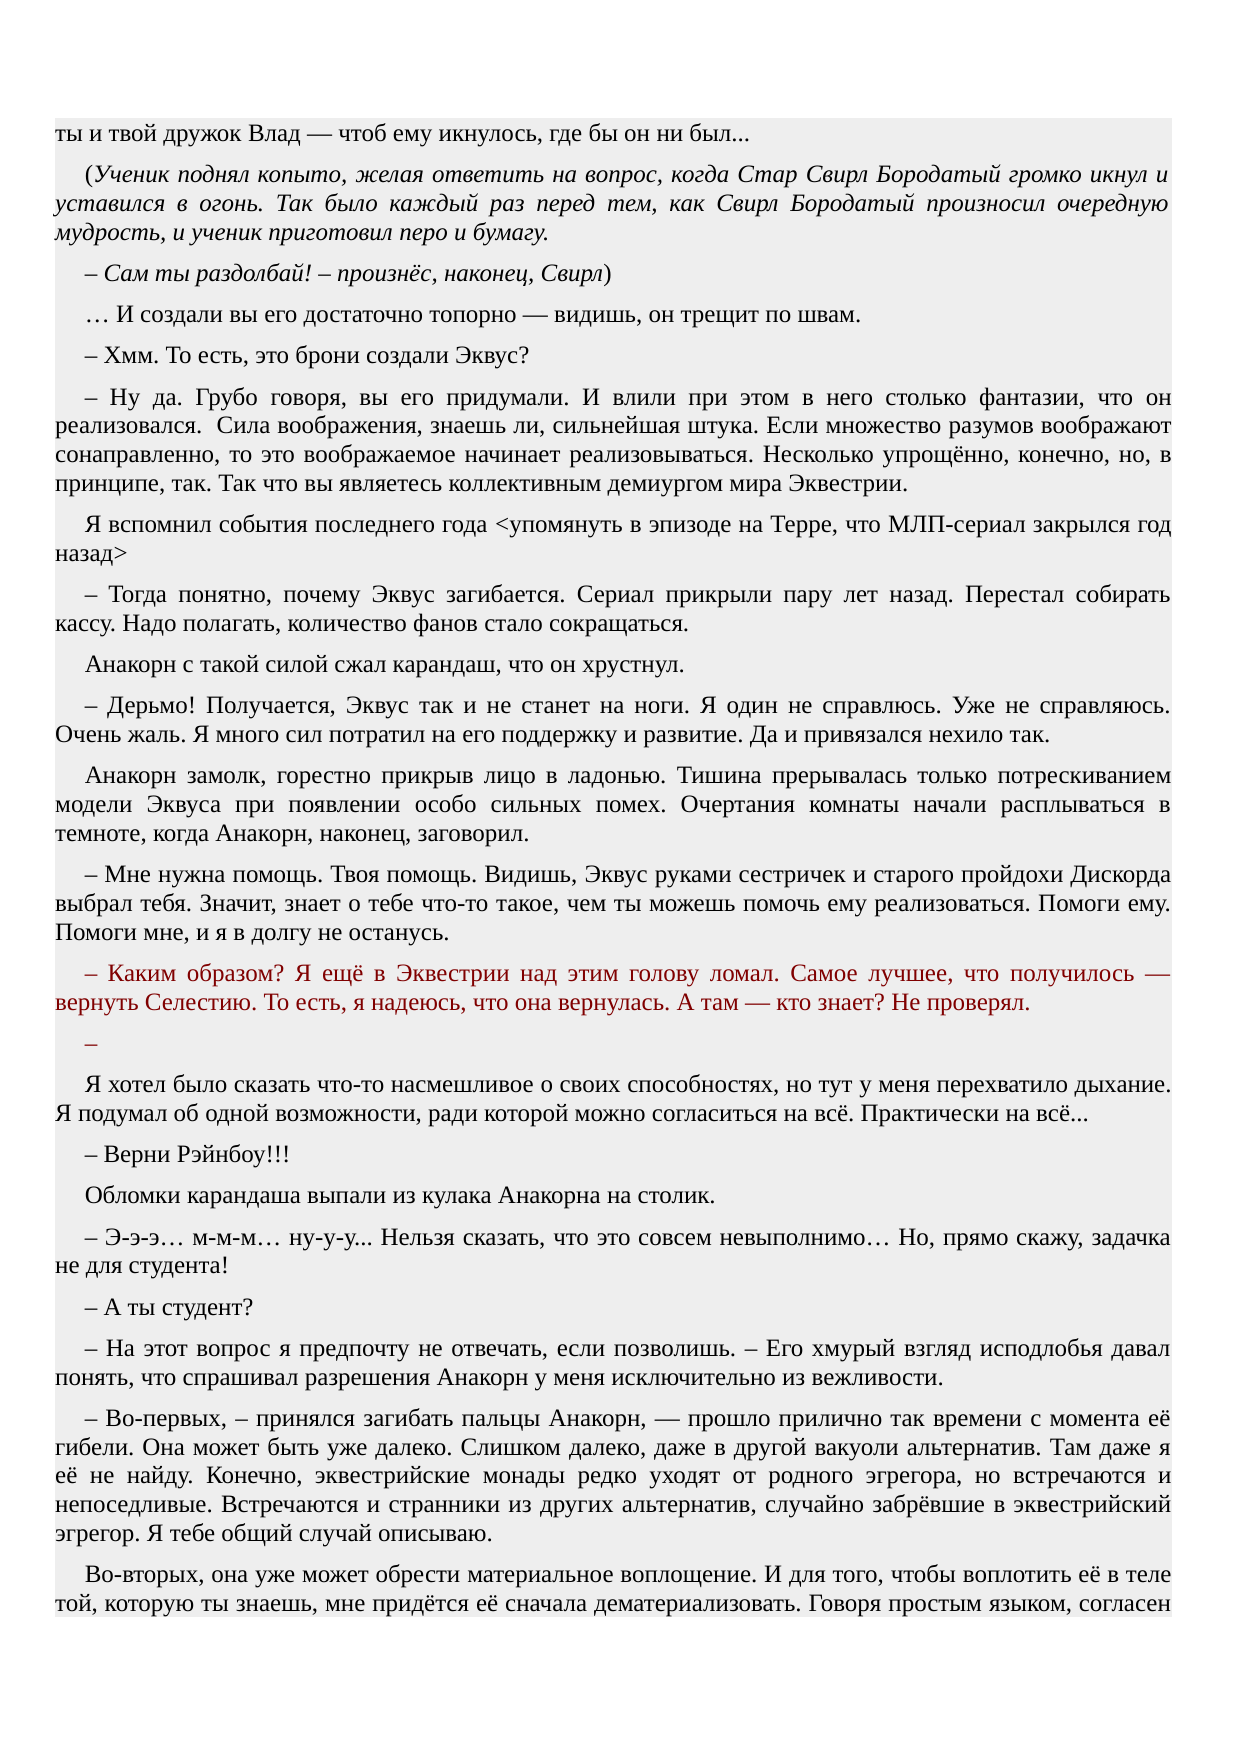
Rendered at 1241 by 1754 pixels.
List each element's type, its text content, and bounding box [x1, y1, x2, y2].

text – Хмм. То есть, это брони создали Эквус? [55, 341, 1172, 369]
text Я вспомнил события последнего года <упомянуть в эпизоде на Терре, что МЛП-сериал закрылся год назад> [55, 509, 1172, 567]
text – Тогда понятно, почему Эквус загибается. Сериал прикрыли пару лет назад. Перестал собирать кассу. Надо полагать, количество фанов стало сокращаться. [55, 579, 1172, 637]
text – Сам ты раздолбай! – произнёс, наконец, Свирл) [55, 258, 1172, 287]
text – Каким образом? Я ещё в Эквестрии над этим голову ломал. Самое лучшее, что получилось — вернуть Селестию. То есть, я надеюсь, что она вернулась. А там — кто знает? Не проверял. [55, 958, 1172, 1016]
text – Во-первых, – принялся загибать пальцы Анакорн, — прошло прилично так времени с момента её гибели. Она может быть уже далеко. Слишком далеко, даже в другой вакуоли альтернатив. Там даже я её не найду. Конечно, эквестрийские монады редко уходят от родного эгрегора, но встречаются и непоседливые. Встречаются и странники из других альтернатив, случайно забрёвшие в эквестрийский эгрегор. Я тебе общий случай описываю. [55, 1403, 1172, 1547]
text – Верни Рэйнбоу!!! [55, 1139, 1172, 1168]
text – Дерьмо! Получается, Эквус так и не станет на ноги. Я один не справлюсь. Уже не справляюсь. Очень жаль. Я много сил потратил на его поддержку и развитие. Да и привязался нехило так. [55, 691, 1172, 748]
text ты и твой дружок Влад — чтоб ему икнулось, где бы он ни был... [55, 118, 1172, 147]
text … И создали вы его достаточно топорно — видишь, он трещит по швам. [55, 299, 1172, 328]
text Во-вторых, она уже может обрести материальное воплощение. И для того, чтобы воплотить её в теле той, которую ты знаешь, мне придётся её сначала дематериализовать. Говоря простым языком, согласен [55, 1559, 1172, 1617]
text Анакорн замолк, горестно прикрыв лицо в ладонью. Тишина прерывалась только потрескиванием модели Эквуса при появлении особо сильных помех. Очертания комнаты начали расплываться в темноте, когда Анакорн, наконец, заговорил. [55, 761, 1172, 847]
text (Ученик поднял копыто, желая ответить на вопрос, когда Стар Свирл Бородатый громко икнул и уставился в огонь. Так было каждый раз перед тем, как Свирл Бородатый произносил очередную мудрость, и ученик приготовил перо и бумагу. [55, 159, 1172, 246]
text Анакорн с такой силой сжал карандаш, что он хрустнул. [55, 649, 1172, 678]
text – [55, 1028, 1172, 1057]
text Я хотел было сказать что-то насмешливое о своих способностях, но тут у меня перехватило дыхание. Я подумал об одной возможности, ради которой можно согласиться на всё. Практически на всё... [55, 1069, 1172, 1127]
text – Э-э-э… м-м-м… ну-у-у... Нельзя сказать, что это совсем невыполнимо… Но, прямо скажу, задачка не для студента! [55, 1222, 1172, 1279]
text – А ты студент? [55, 1292, 1172, 1321]
text – Мне нужна помощь. Твоя помощь. Видишь, Эквус руками сестричек и старого пройдохи Дискорда выбрал тебя. Значит, знает о тебе что-то такое, чем ты можешь помочь ему реализоваться. Помоги ему. Помоги мне, и я в долгу не останусь. [55, 859, 1172, 946]
text Обломки карандаша выпали из кулака Анакорна на столик. [55, 1181, 1172, 1209]
text – Ну да. Грубо говоря, вы его придумали. И влили при этом в него столько фантазии, что он реализовался. Сила воображения, знаешь ли, сильнейшая штука. Если множество разумов воображают сонаправленно, то это воображаемое начинает реализовываться. Несколько упрощённо, конечно, но, в принципе, так. Так что вы являетесь коллективным демиургом мира Эквестрии. [55, 382, 1172, 497]
text – На этот вопрос я предпочту не отвечать, если позволишь. – Его хмурый взгляд исподлобья давал понять, что спрашивал разрешения Анакорн у меня исключительно из вежливости. [55, 1333, 1172, 1391]
